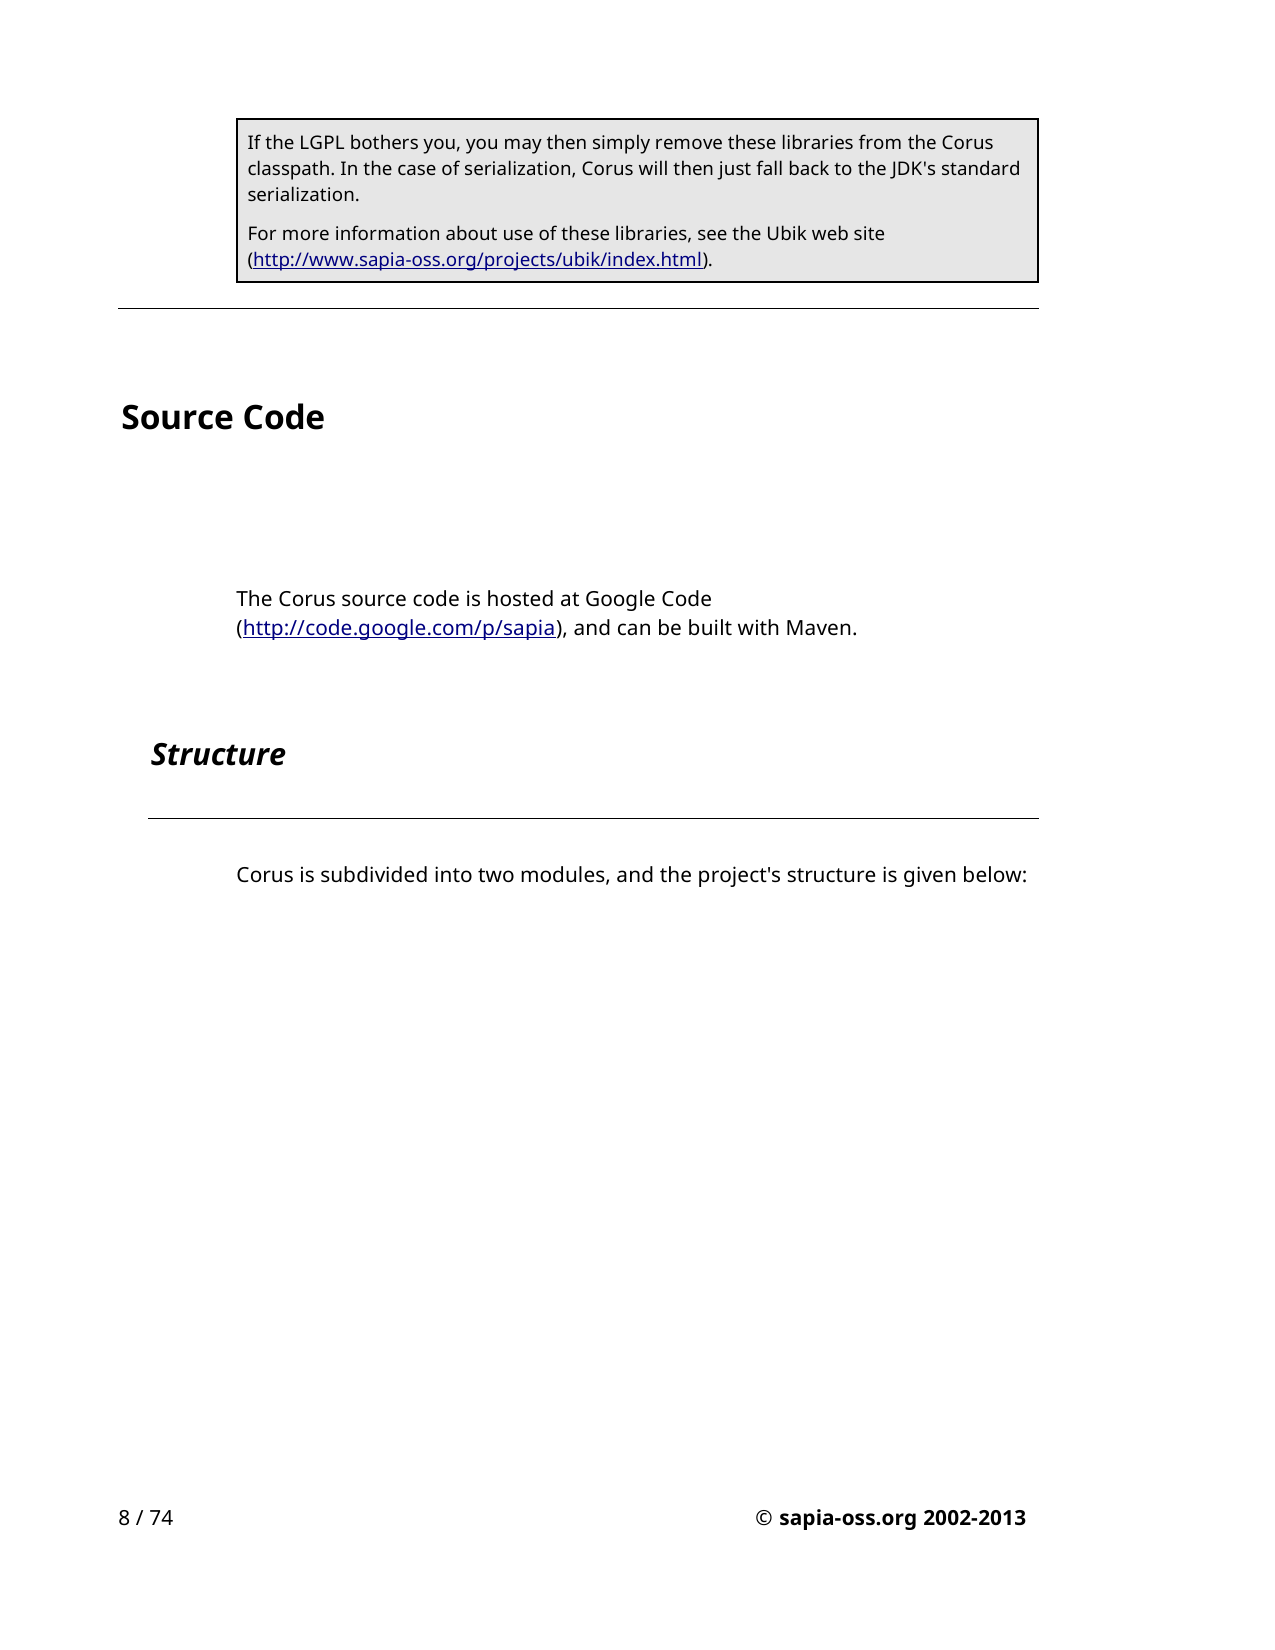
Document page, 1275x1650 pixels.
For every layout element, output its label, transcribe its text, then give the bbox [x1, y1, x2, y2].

subtitle Source Code [118, 309, 1039, 525]
text If the LGPL bothers you, you may then simply remove these libraries from the Corus classpath. In the case of serialization, Corus will then just fall back to the JDK's standard serialization. [238, 120, 1037, 207]
subtitle Structure [148, 730, 1039, 818]
text For more information about use of these libraries, see the Ubik web site (http://www.sapia-oss.org/projects/ubik/index.html). [238, 209, 1037, 281]
text Corus is subdivided into two modules, and the project's structure is given below: [236, 860, 1039, 888]
text The Corus source code is hosted at Google Code (http://code.google.com/p/sapia), and can be built with Maven. [236, 584, 1039, 641]
